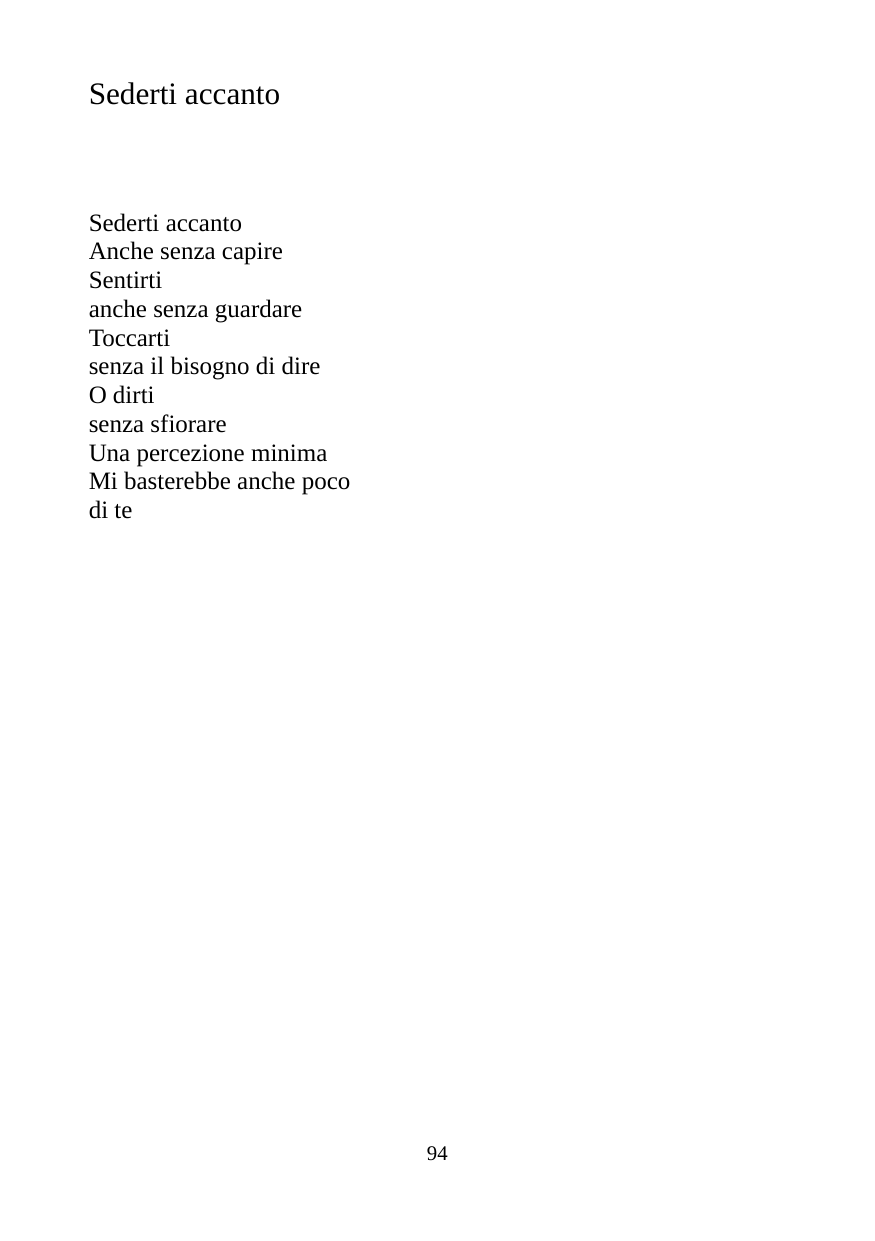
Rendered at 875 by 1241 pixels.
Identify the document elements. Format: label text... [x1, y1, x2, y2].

text Sederti accanto [88, 75, 786, 111]
text Sederti accanto Anche senza capire Sentirti anche senza guardare Toccarti senza il bisogno di dire O dirti senza sfiorare Una percezione minima Mi basterebbe anche poco di te [88, 121, 786, 524]
